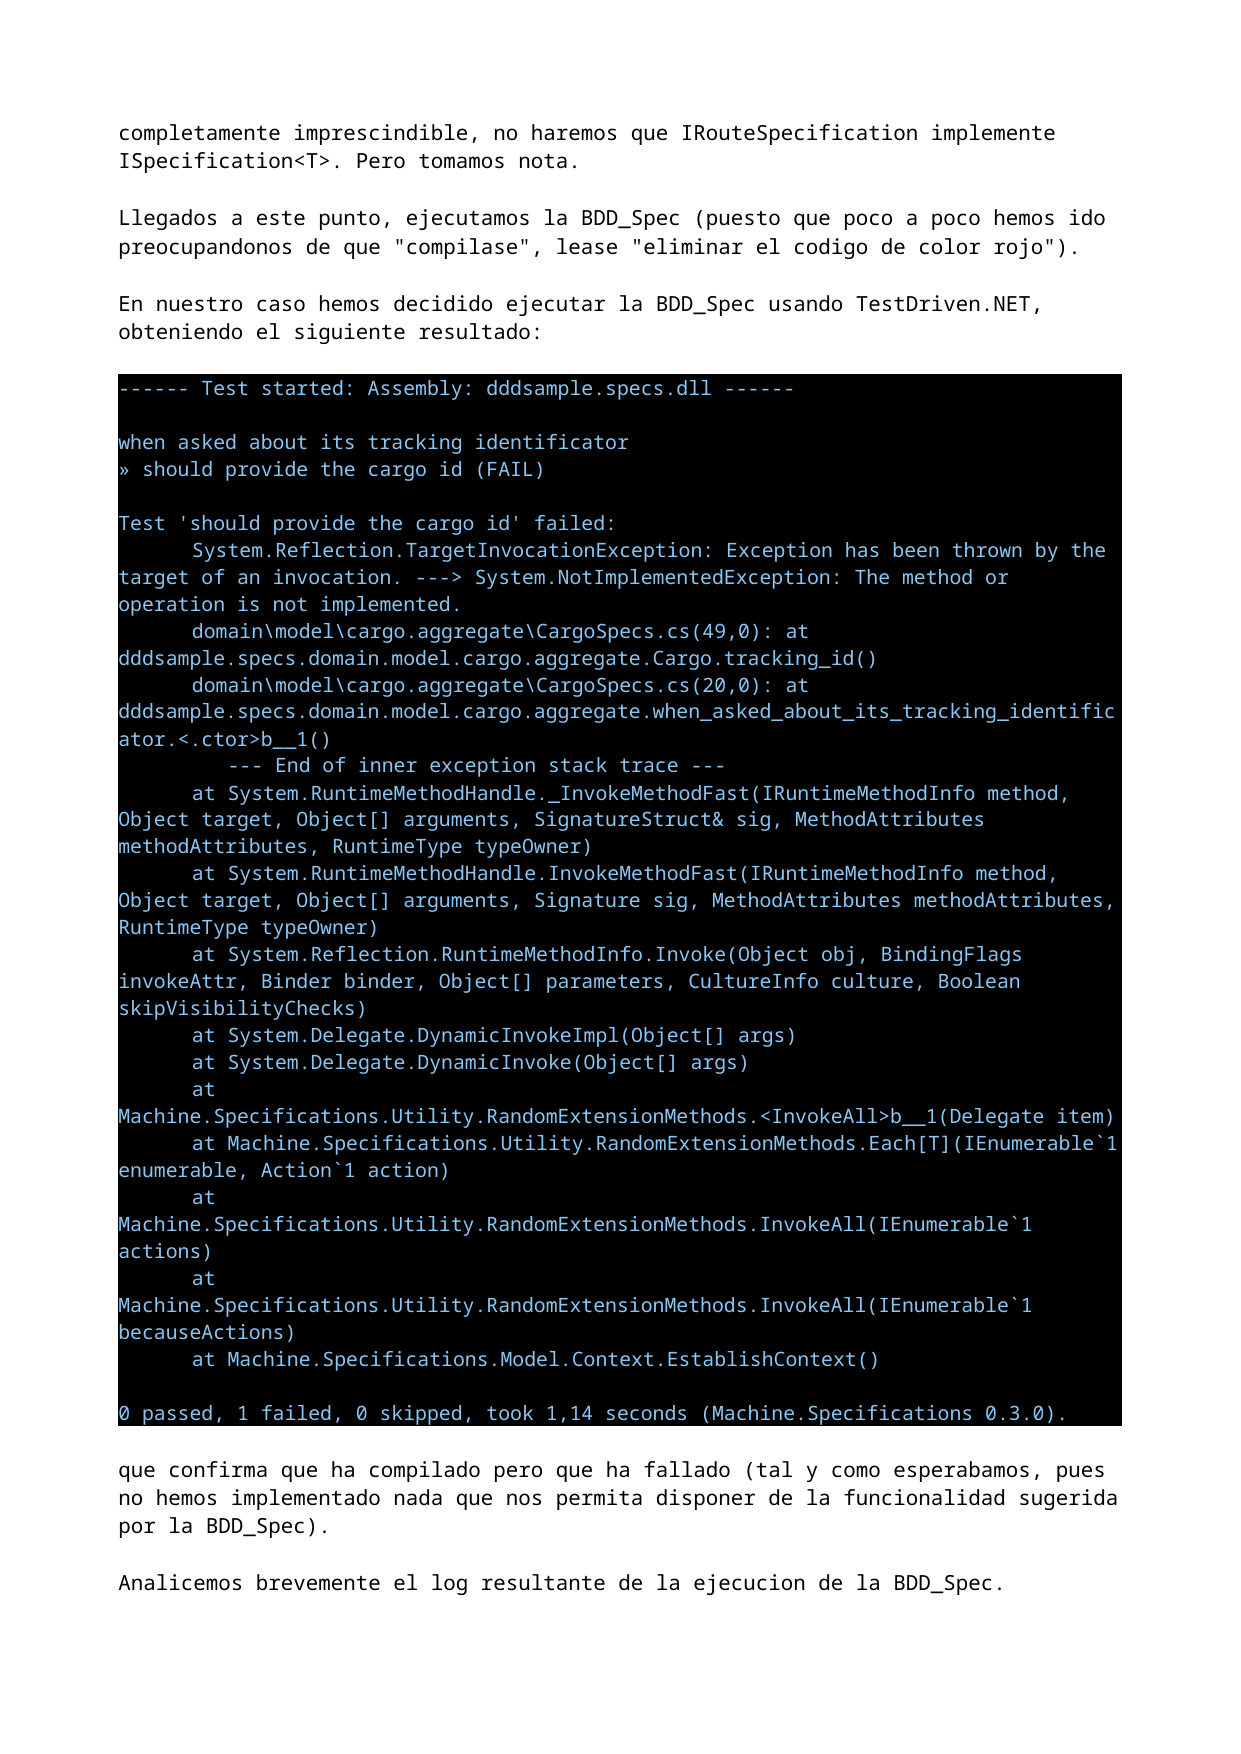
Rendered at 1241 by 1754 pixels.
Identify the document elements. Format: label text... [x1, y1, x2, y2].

text at System.Delegate.DynamicInvokeImpl(Object[] args) [118, 1022, 1122, 1048]
text completamente imprescindible, no haremos que IRouteSpecification implemente ISpecification<T>. Pero tomamos nota. [118, 118, 1122, 175]
text que confirma que ha compilado pero que ha fallado (tal y como esperabamos, pues no hemos implementado nada que nos permita disponer de la funcionalidad sugerida por la BDD_Spec). [118, 1455, 1122, 1540]
text at Machine.Specifications.Utility.RandomExtensionMethods.InvokeAll(IEnumerable`1 becauseActions) [118, 1264, 1122, 1345]
text at System.RuntimeMethodHandle._InvokeMethodFast(IRuntimeMethodInfo method, Object target, Object[] arguments, SignatureStruct& sig, MethodAttributes methodAttributes, RuntimeType typeOwner) [118, 779, 1122, 860]
text at Machine.Specifications.Utility.RandomExtensionMethods.<InvokeAll>b__1(Delegate item) [118, 1076, 1122, 1129]
text at System.Reflection.RuntimeMethodInfo.Invoke(Object obj, BindingFlags invokeAttr, Binder binder, Object[] parameters, CultureInfo culture, Boolean skipVisibilityChecks) [118, 941, 1122, 1022]
text when asked about its tracking identificator [118, 428, 1122, 455]
text Llegados a este punto, ejecutamos la BDD_Spec (puesto que poco a poco hemos ido preocupandonos de que "compilase", lease "eliminar el codigo de color rojo"). [118, 203, 1122, 260]
text domain\model\cargo.aggregate\CargoSpecs.cs(49,0): at dddsample.specs.domain.model.cargo.aggregate.Cargo.tracking_id() [118, 617, 1122, 671]
text En nuestro caso hemos decidido ejecutar la BDD_Spec usando TestDriven.NET, obteniendo el siguiente resultado: [118, 289, 1122, 346]
text at Machine.Specifications.Utility.RandomExtensionMethods.InvokeAll(IEnumerable`1 actions) [118, 1183, 1122, 1264]
text » should provide the cargo id (FAIL) [118, 455, 1122, 482]
text domain\model\cargo.aggregate\CargoSpecs.cs(20,0): at dddsample.specs.domain.model.cargo.aggregate.when_asked_about_its_tracking_identificator.<.ctor>b__1() [118, 671, 1122, 752]
text at Machine.Specifications.Utility.RandomExtensionMethods.Each[T](IEnumerable`1 enumerable, Action`1 action) [118, 1129, 1122, 1183]
text --- End of inner exception stack trace --- [118, 752, 1122, 779]
text at Machine.Specifications.Model.Context.EstablishContext() [118, 1345, 1122, 1372]
text Test 'should provide the cargo id' failed: [118, 509, 1122, 536]
text System.Reflection.TargetInvocationException: Exception has been thrown by the target of an invocation. ---> System.NotImplementedException: The method or operation is not implemented. [118, 536, 1122, 617]
text at System.RuntimeMethodHandle.InvokeMethodFast(IRuntimeMethodInfo method, Object target, Object[] arguments, Signature sig, MethodAttributes methodAttributes, RuntimeType typeOwner) [118, 860, 1122, 941]
text at System.Delegate.DynamicInvoke(Object[] args) [118, 1048, 1122, 1076]
text Analicemos brevemente el log resultante de la ejecucion de la BDD_Spec. [118, 1568, 1122, 1597]
text ------ Test started: Assembly: dddsample.specs.dll ------ [118, 374, 1122, 401]
text 0 passed, 1 failed, 0 skipped, took 1,14 seconds (Machine.Specifications 0.3.0). [118, 1399, 1122, 1426]
